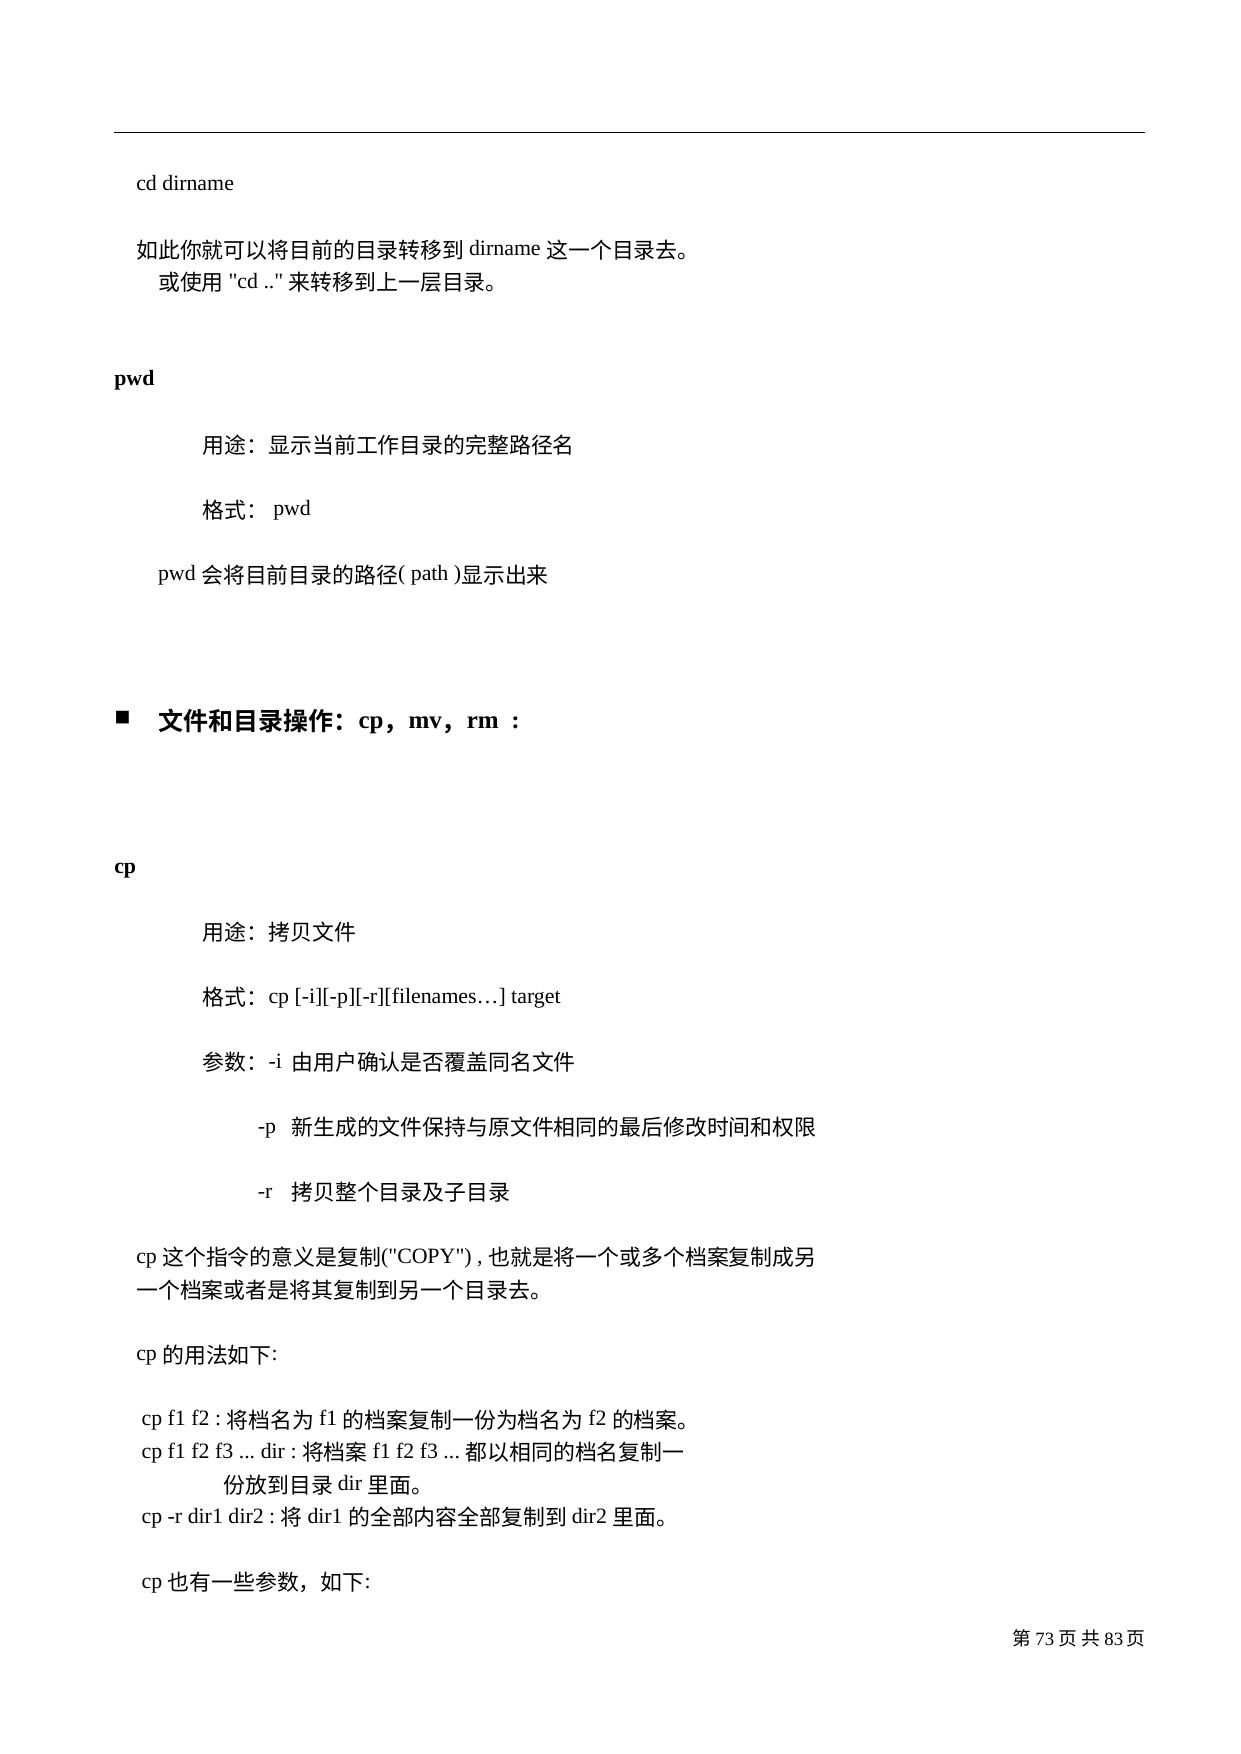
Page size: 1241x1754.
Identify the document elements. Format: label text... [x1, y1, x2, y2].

text -r 拷贝整个目录及子目录 [114, 1169, 1145, 1202]
text 参数：-i 由用户确认是否覆盖同名文件 [114, 1039, 1145, 1072]
text 用途：显示当前工作目录的完整路径名 [114, 422, 1145, 454]
text -p 新生成的文件保持与原文件相同的最后修改时间和权限 [114, 1104, 1145, 1137]
text 一个档案或者是将其复制到另一个目录去。 [114, 1267, 1145, 1299]
text 格式：cp [-i][-p][-r][filenames…] target [114, 974, 1145, 1007]
text 用途：拷贝文件 [114, 909, 1145, 942]
text 或使用 "cd .." 来转移到上一层目录。 [114, 259, 1145, 292]
text 份放到目录 dir 里面。 [114, 1462, 1145, 1494]
text pwd 会将目前目录的路径( path )显示出来 [114, 552, 1145, 584]
text cp 的用法如下: [114, 1332, 1145, 1364]
text 如此你就可以将目前的目录转移到 dirname 这一个目录去。 [114, 227, 1145, 259]
list 文件和目录操作：cp，mv，rm : [114, 682, 1145, 747]
text pwd [114, 357, 1145, 389]
text cp f1 f2 f3 ... dir : 将档案 f1 f2 f3 ... 都以相同的档名复制一 [114, 1429, 1145, 1462]
text 格式： pwd [114, 487, 1145, 519]
text cd dirname [114, 162, 1145, 194]
text cp -r dir1 dir2 : 将 dir1 的全部内容全部复制到 dir2 里面。 [114, 1494, 1145, 1527]
text cp 这个指令的意义是复制("COPY") , 也就是将一个或多个档案复制成另 [114, 1234, 1145, 1267]
text cp 也有一些参数，如下: [114, 1559, 1145, 1592]
text cp [114, 844, 1145, 877]
text cp f1 f2 : 将档名为 f1 的档案复制一份为档名为 f2 的档案。 [114, 1397, 1145, 1429]
